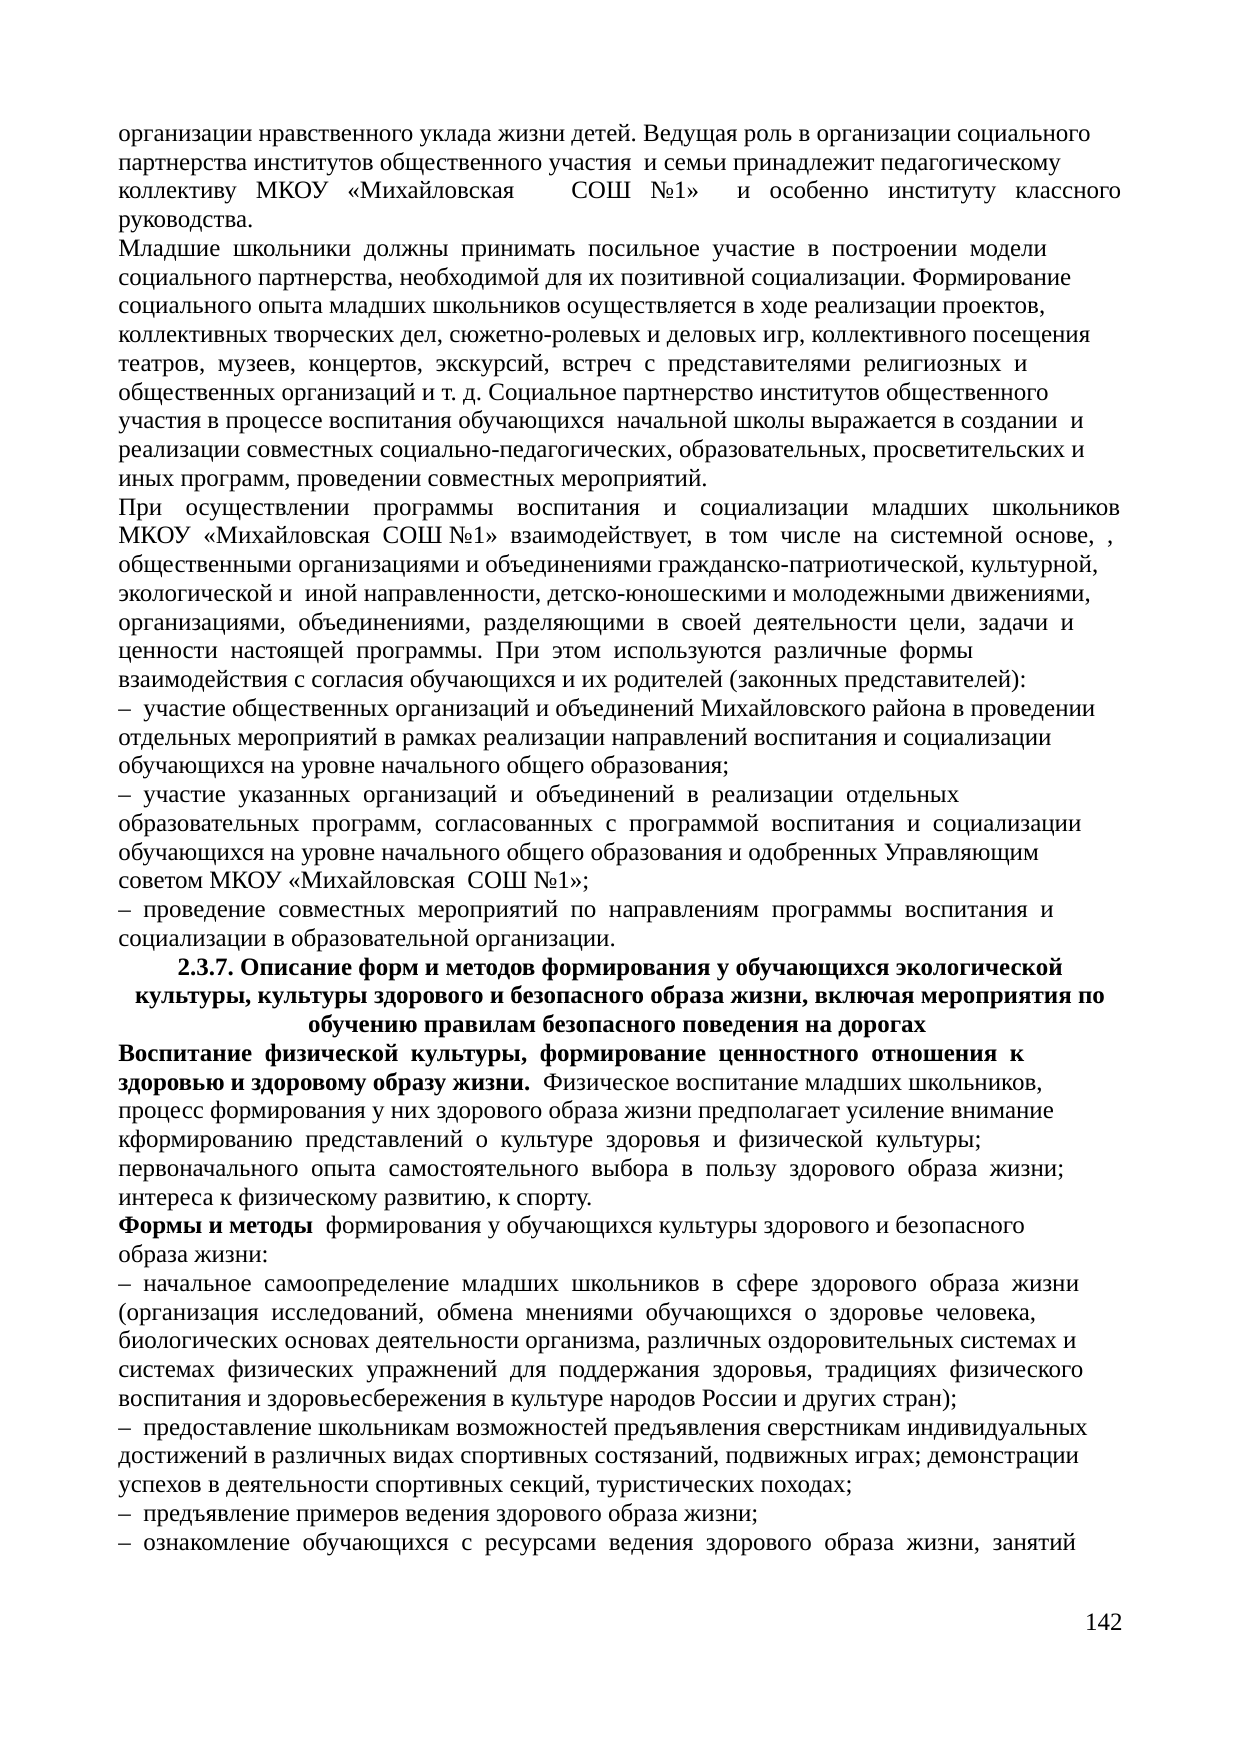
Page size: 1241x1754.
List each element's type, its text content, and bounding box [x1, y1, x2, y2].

text участия в процессе воспитания обучающихся начальной школы выражается в создании и [118, 406, 1122, 434]
text партнерства институтов общественного участия и семьи принадлежит педагогическому [118, 147, 1122, 176]
text – предъявление примеров ведения здорового образа жизни; [118, 1498, 1122, 1527]
text Формы и методы формирования у обучающихся культуры здорового и безопасного [118, 1211, 1122, 1239]
text социализации в образовательной организации. [118, 923, 1122, 952]
text системах физических упражнений для поддержания здоровья, традициях физического [118, 1354, 1122, 1383]
text экологической и иной направленности, детско-юношескими и молодежными движениями, [118, 578, 1122, 607]
text организации нравственного уклада жизни детей. Ведущая роль в организации социального [118, 118, 1122, 147]
text 2.3.7. Описание форм и методов формирования у обучающихся экологической культуры, культуры здорового и безопасного образа жизни, включая мероприятия по обучению правилам безопасного поведения на дорогах [118, 952, 1122, 1038]
text обучающихся на уровне начального общего образования и одобренных Управляющим [118, 837, 1122, 866]
text общественных организаций и т. д. Социальное партнерство институтов общественного [118, 377, 1122, 406]
text образа жизни: [118, 1239, 1122, 1268]
text процесс формирования у них здорового образа жизни предполагает усиление внимание [118, 1096, 1122, 1124]
text взаимодействия с согласия обучающихся и их родителей (законных представителей): [118, 664, 1122, 693]
text интереса к физическому развитию, к спорту. [118, 1182, 1122, 1211]
text биологических основах деятельности организма, различных оздоровительных системах и [118, 1326, 1122, 1354]
text социального партнерства, необходимой для их позитивной социализации. Формирование [118, 262, 1122, 291]
text Младшие школьники должны принимать посильное участие в построении модели [118, 233, 1122, 262]
text – проведение совместных мероприятий по направлениям программы воспитания и [118, 894, 1122, 923]
text первоначального опыта самостоятельного выбора в пользу здорового образа жизни; [118, 1153, 1122, 1182]
text реализации совместных социально-педагогических, образовательных, просветительских и [118, 434, 1122, 463]
text обучающихся на уровне начального общего образования; [118, 751, 1122, 779]
text советом МКОУ «Михайловская СОШ №1»; [118, 866, 1122, 894]
text достижений в различных видах спортивных состязаний, подвижных играх; демонстрации [118, 1441, 1122, 1469]
text кформированию представлений о культуре здоровья и физической культуры; [118, 1124, 1122, 1153]
text организациями, объединениями, разделяющими в своей деятельности цели, задачи и [118, 607, 1122, 636]
text успехов в деятельности спортивных секций, туристических походах; [118, 1469, 1122, 1498]
text Воспитание физической культуры, формирование ценностного отношения к [118, 1038, 1122, 1067]
text – участие общественных организаций и объединений Михайловского района в проведении [118, 693, 1122, 722]
text (организация исследований, обмена мнениями обучающихся о здоровье человека, [118, 1297, 1122, 1326]
text иных программ, проведении совместных мероприятий. [118, 463, 1122, 492]
text общественными организациями и объединениями гражданско-патриотической, культурной, [118, 549, 1122, 578]
text социального опыта младших школьников осуществляется в ходе реализации проектов, [118, 291, 1122, 319]
text отдельных мероприятий в рамках реализации направлений воспитания и социализации [118, 722, 1122, 751]
text коллективу МКОУ «Михайловская СОШ №1» и особенно институту классного руководства. [118, 176, 1122, 233]
text – начальное самоопределение младших школьников в сфере здорового образа жизни [118, 1268, 1122, 1297]
text – участие указанных организаций и объединений в реализации отдельных [118, 779, 1122, 808]
text здоровью и здоровому образу жизни. Физическое воспитание младших школьников, [118, 1067, 1122, 1096]
text ценности настоящей программы. При этом используются различные формы [118, 636, 1122, 664]
text коллективных творческих дел, сюжетно-ролевых и деловых игр, коллективного посещения [118, 319, 1122, 348]
text образовательных программ, согласованных с программой воспитания и социализации [118, 808, 1122, 837]
text воспитания и здоровьесбережения в культуре народов России и других стран); [118, 1383, 1122, 1412]
text театров, музеев, концертов, экскурсий, встреч с представителями религиозных и [118, 348, 1122, 377]
text – ознакомление обучающихся с ресурсами ведения здорового образа жизни, занятий [118, 1527, 1122, 1556]
text При осуществлении программы воспитания и социализации младших школьников МКОУ «Михайловская СОШ №1» взаимодействует, в том числе на системной основе, , [118, 492, 1122, 549]
text – предоставление школьникам возможностей предъявления сверстникам индивидуальных [118, 1412, 1122, 1441]
